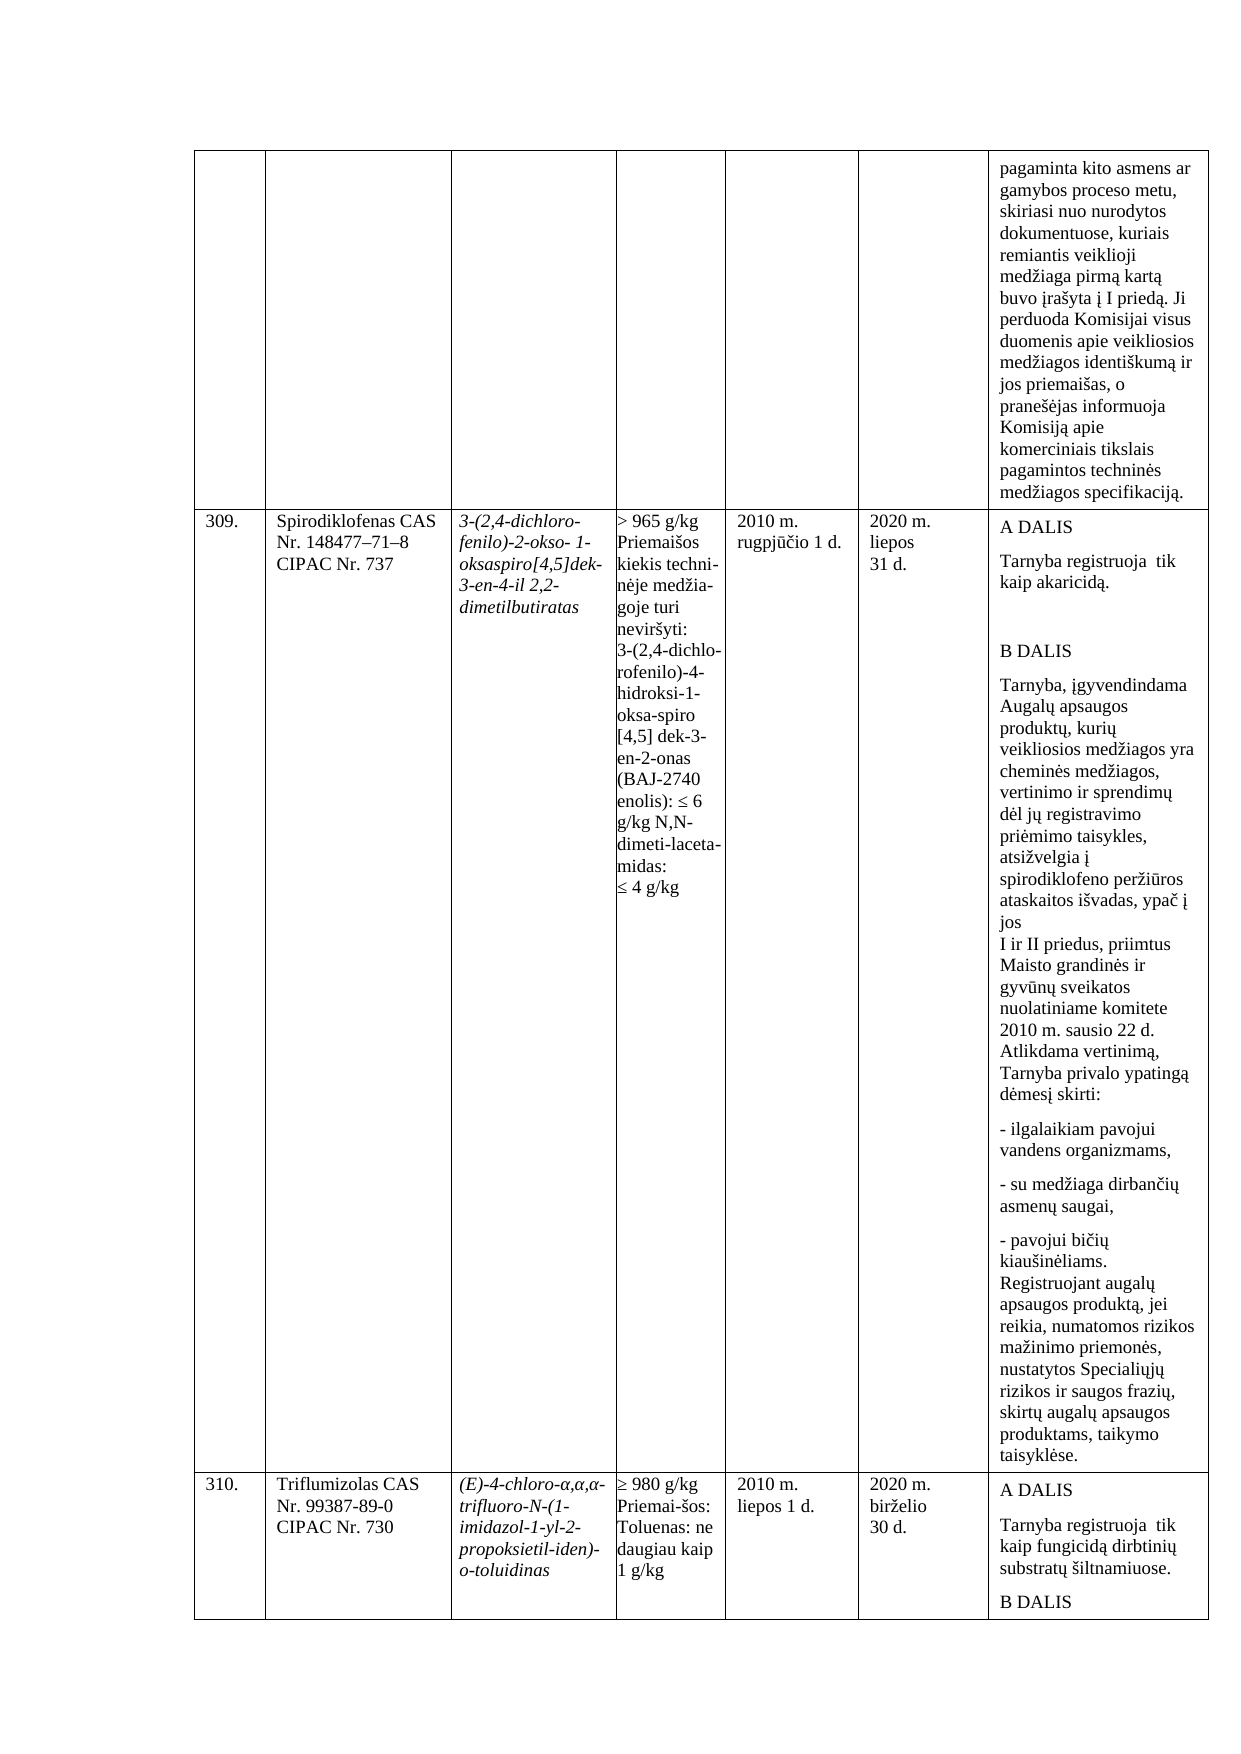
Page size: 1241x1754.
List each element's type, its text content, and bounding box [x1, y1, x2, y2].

table_cell [190, 509, 194, 1472]
table_cell [190, 1472, 194, 1618]
table_cell 3-(2,4-dichloro-fenilo)-2-okso- 1-oksaspiro[4,5]dek-3-en-4-il 2,2-dimetilbu­tiratas [452, 510, 616, 1472]
table_cell [1209, 509, 1219, 1472]
table_cell [726, 151, 858, 508]
table_cell [184, 150, 189, 508]
table_cell pagaminta kito asmens ar gamybos proceso metu, skiriasi nuo nurodytos dokumentuose, kuriais remiantis veiklioji medžiaga pirmą kartą buvo įrašyta į I priedą. Ji perduoda Komisijai visus duomenis apie veikliosios medžiagos identiškumą ir jos priemaišas, o pranešėjas informuoja Komisiją apie komerciniais tikslais pagamintos techninės medžiagos specifikaciją. [989, 151, 1208, 508]
table_cell A DALIS Tarnyba registruoja tik kaip akaricidą. B DALIS Tarnyba, įgyven­dindama Augalų apsaugos produktų, kurių veikliosios medžiagos yra cheminės medžiagos, vertinimo ir sprendimų dėl jų registravimo priėmimo taisykles, atsižvelgia į spirodiklofeno peržiūros ataskaitos išvadas, ypač į jos I ir II priedus, priimtus Maisto grandinės ir gyvūnų sveikatos nuolatiniame komitete 2010 m. sausio 22 d. Atlikdama vertinimą, Tarnyba privalo ypatingą dėmesį skirti: - ilgalaikiam pavojui vandens organizmams, - su medžiaga dirbančių asmenų saugai, - pavojui bičių kiaušinėliams. Registruojant augalų apsaugos produktą, jei reikia, numatomos rizikos mažinimo priemonės, nustatytos Specialiųjų rizikos ir saugos frazių, skirtų augalų apsaugos produktams, taikymo taisyklėse. [989, 510, 1208, 1472]
table_cell [452, 151, 616, 508]
table_cell 2010 m. liepos 1 d. [726, 1473, 858, 1618]
table_cell 2020 m. liepos 31 d. [859, 510, 988, 1472]
table_cell (E)-4-chloro-α,α,α-trifluoro-N-(1-imidazol-1-yl-2-propoksietil-iden)-o-toluidinas [452, 1473, 616, 1618]
table_cell 309. [195, 510, 265, 1472]
table_cell [184, 1472, 189, 1618]
table_cell [195, 151, 265, 508]
table_cell 2010 m. rugpjūčio 1 d. [726, 510, 858, 1472]
table_cell ≥ 980 g/kg Priemai-šos: Toluenas: ne daugiau kaip 1 g/kg [617, 1473, 725, 1618]
table_cell > 965 g/kg Priemai­šos kiekis techni­nėje medžia­goje turi nevir­šyti: 3-(2,4-dichlo-rofenilo)-4- hidroksi-1-oksa-spiro [4,5] dek-3-en-2-onas (BAJ-2740 enolis): ≤ 6 g/kg N,N-dimeti-laceta­midas: ≤ 4 g/kg [617, 510, 725, 1472]
table_cell [859, 151, 988, 508]
table_cell Triflumizolas CAS Nr. 99387-89-0 CIPAC Nr. 730 [266, 1473, 451, 1618]
table_cell 2020 m. birželio 30 d. [859, 1473, 988, 1618]
table_cell [190, 150, 194, 508]
table_cell [184, 509, 189, 1472]
table_cell Spirodiklofenas CAS Nr. 148477–71–8 CIPAC Nr. 737 [266, 510, 451, 1472]
table_cell [1209, 1472, 1219, 1618]
table_cell [1209, 150, 1219, 508]
table_cell [617, 151, 725, 508]
table_cell A DALIS Tarnyba registruoja tik kaip fungicidą dirbtinių substratų šiltnamiuose. B DALIS [989, 1473, 1208, 1618]
table_cell 310. [195, 1473, 265, 1618]
table_cell [266, 151, 451, 508]
